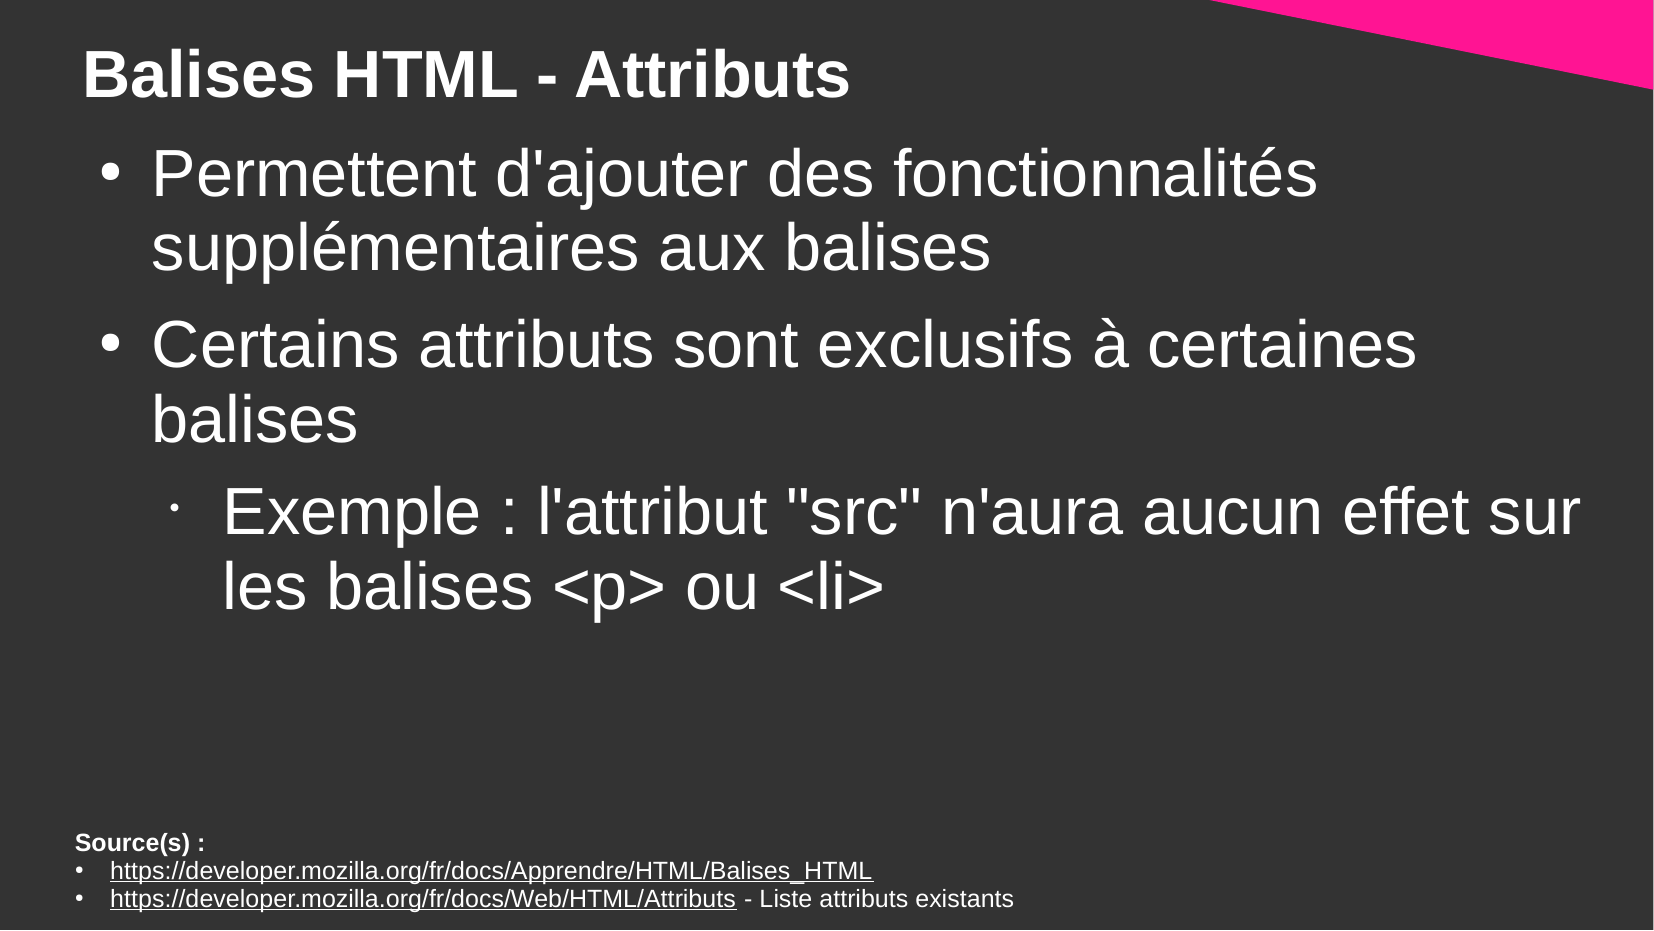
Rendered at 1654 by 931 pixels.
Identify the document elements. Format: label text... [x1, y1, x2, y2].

text_box Source(s) : https://developer.mozilla.org/fr/docs/Apprendre/HTML/Balises_HTML https://developer.mozilla.org/fr/docs/Web/HTML/Attributs - Liste attributs existants [60, 821, 1546, 921]
list Permettent d'ajouter des fonctionnalités supplémentaires aux balises Certains attributs sont exclusifs à certaines balises Exemple : l'attribut "src" n'aura aucun effet sur les balises <p> ou <li> [80, 135, 1619, 674]
text_box [1209, 0, 1654, 90]
title Balises HTML - Attributs [82, 37, 1571, 114]
